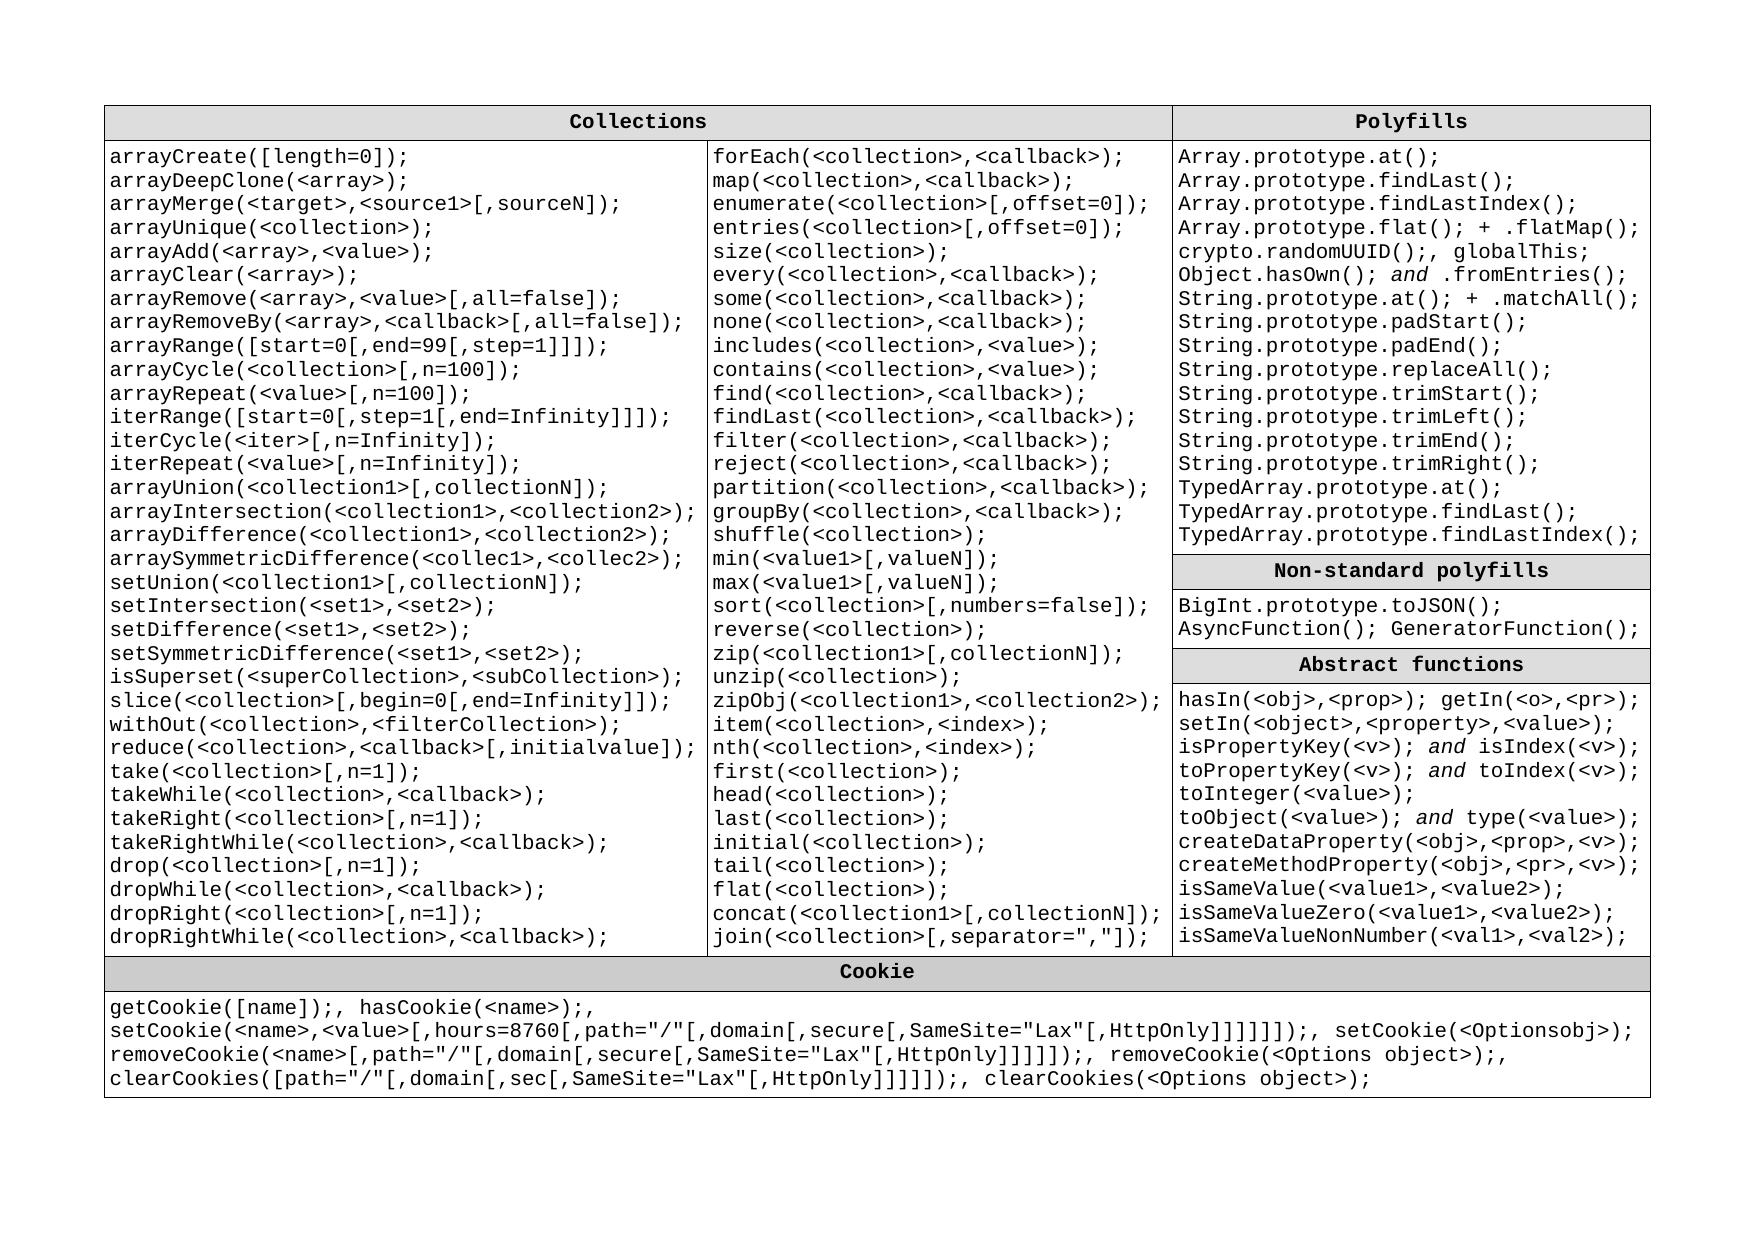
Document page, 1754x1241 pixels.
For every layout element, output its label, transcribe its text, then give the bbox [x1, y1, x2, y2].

table_cell getCookie([name]);, hasCookie(<name>);, setCookie(<name>,<value>[,hours=8760[,path="/"[,domain[,secure[,SameSite="Lax"[,HttpOnly]]]]]]);, setCookie(<Optionsobj>); removeCookie(<name>[,path="/"[,domain[,secure[,SameSite="Lax"[,HttpOnly]]]]]);, removeCookie(<Options object>);, clearCookies([path="/"[,domain[,sec[,SameSite="Lax"[,HttpOnly]]]]]);, clearCookies(<Options object>); [105, 992, 1650, 1097]
table_cell Array.prototype.at(); Array.prototype.findLast(); Array.prototype.findLastIndex(); Array.prototype.flat(); + .flatMap(); crypto.randomUUID();, globalThis; Object.hasOwn(); and .fromEntries(); String.prototype.at(); + .matchAll(); String.prototype.padStart(); String.prototype.padEnd(); String.prototype.replaceAll(); String.prototype.trimStart(); String.prototype.trimLeft(); String.prototype.trimEnd(); String.prototype.trimRight(); TypedArray.prototype.at(); TypedArray.prototype.findLast(); TypedArray.prototype.findLastIndex(); [1173, 141, 1650, 554]
table_cell Non-standard polyfills [1173, 555, 1650, 589]
table_cell forEach(<collection>,<callback>); map(<collection>,<callback>); enumerate(<collection>[,offset=0]); entries(<collection>[,offset=0]); size(<collection>); every(<collection>,<callback>); some(<collection>,<callback>); none(<collection>,<callback>); includes(<collection>,<value>); contains(<collection>,<value>); find(<collection>,<callback>); findLast(<collection>,<callback>); filter(<collection>,<callback>); reject(<collection>,<callback>); partition(<collection>,<callback>); groupBy(<collection>,<callback>); shuffle(<collection>); min(<value1>[,valueN]); max(<value1>[,valueN]); sort(<collection>[,numbers=false]); reverse(<collection>); zip(<collection1>[,collectionN]); unzip(<collection>); zipObj(<collection1>,<collection2>); item(<collection>,<index>); nth(<collection>,<index>); first(<collection>); head(<collection>); last(<collection>); initial(<collection>); tail(<collection>); flat(<collection>); concat(<collection1>[,collectionN]); join(<collection>[,separator=","]); [708, 141, 1172, 956]
table_cell Cookie [105, 957, 1650, 991]
table_cell BigInt.prototype.toJSON(); AsyncFunction(); GeneratorFunction(); [1173, 590, 1650, 648]
table_header Polyfills [1173, 106, 1650, 140]
table_header Collections [105, 106, 1172, 140]
table_cell Abstract functions [1173, 649, 1650, 683]
table_cell arrayCreate([length=0]); arrayDeepClone(<array>); arrayMerge(<target>,<source1>[,sourceN]); arrayUnique(<collection>); arrayAdd(<array>,<value>); arrayClear(<array>); arrayRemove(<array>,<value>[,all=false]); arrayRemoveBy(<array>,<callback>[,all=false]); arrayRange([start=0[,end=99[,step=1]]]); arrayCycle(<collection>[,n=100]); arrayRepeat(<value>[,n=100]); iterRange([start=0[,step=1[,end=Infinity]]]); iterCycle(<iter>[,n=Infinity]); iterRepeat(<value>[,n=Infinity]); arrayUnion(<collection1>[,collectionN]); arrayIntersection(<collection1>,<collection2>); arrayDifference(<collection1>,<collection2>); arraySymmetricDifference(<collec1>,<collec2>); setUnion(<collection1>[,collectionN]); setIntersection(<set1>,<set2>); setDifference(<set1>,<set2>); setSymmetricDifference(<set1>,<set2>); isSuperset(<superCollection>,<subCollection>); slice(<collection>[,begin=0[,end=Infinity]]); withOut(<collection>,<filterCollection>); reduce(<collection>,<callback>[,initialvalue]); take(<collection>[,n=1]); takeWhile(<collection>,<callback>); takeRight(<collection>[,n=1]); takeRightWhile(<collection>,<callback>); drop(<collection>[,n=1]); dropWhile(<collection>,<callback>); dropRight(<collection>[,n=1]); dropRightWhile(<collection>,<callback>); [105, 141, 707, 956]
table_cell hasIn(<obj>,<prop>); getIn(<o>,<pr>); setIn(<object>,<property>,<value>); isPropertyKey(<v>); and isIndex(<v>); toPropertyKey(<v>); and toIndex(<v>); toInteger(<value>); toObject(<value>); and type(<value>); createDataProperty(<obj>,<prop>,<v>); createMethodProperty(<obj>,<pr>,<v>); isSameValue(<value1>,<value2>); isSameValueZero(<value1>,<value2>); isSameValueNonNumber(<val1>,<val2>); [1173, 684, 1650, 956]
